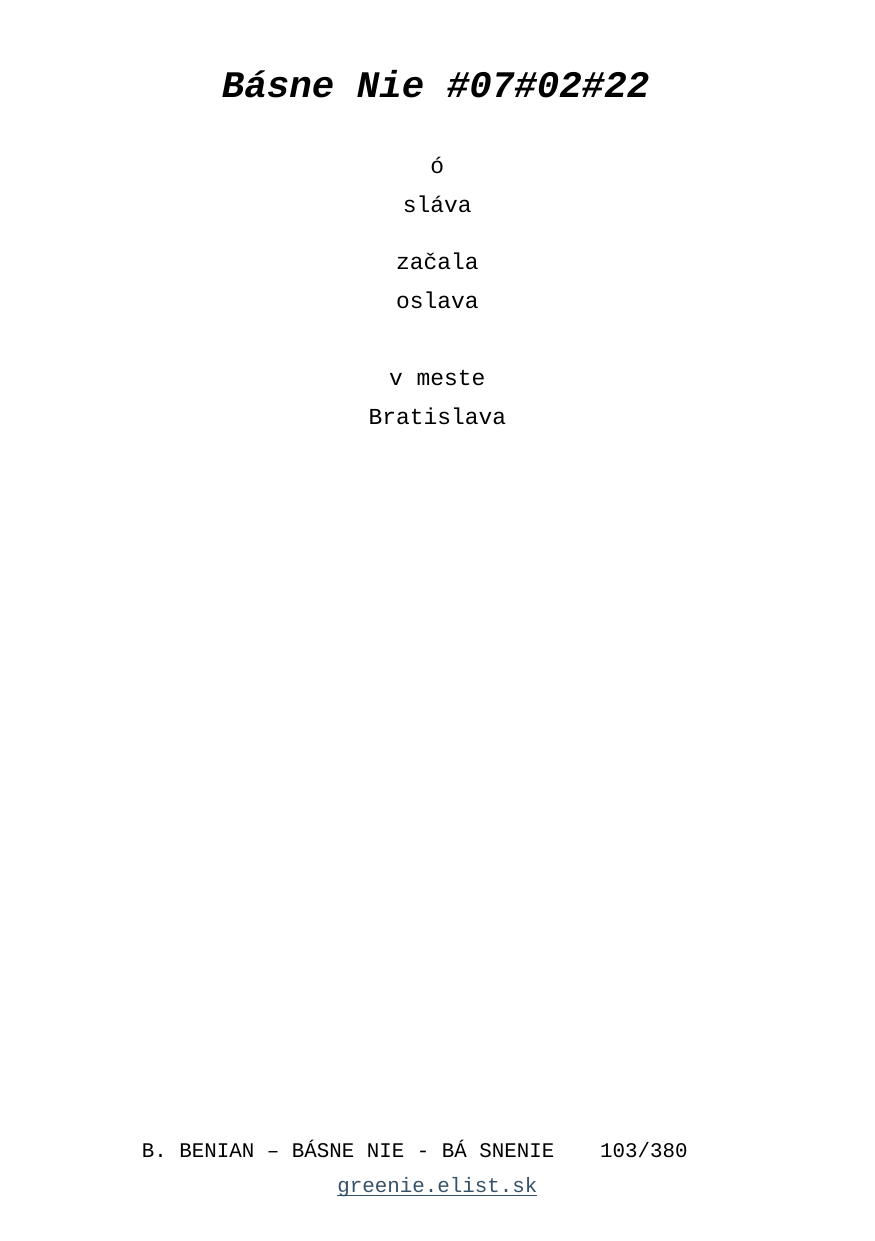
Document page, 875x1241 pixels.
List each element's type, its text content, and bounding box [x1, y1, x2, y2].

subtitle Básne Nie #07#02#22 [41, 66, 833, 109]
text začala oslava v meste Bratislava [41, 250, 833, 431]
text ó sláva [41, 155, 833, 219]
